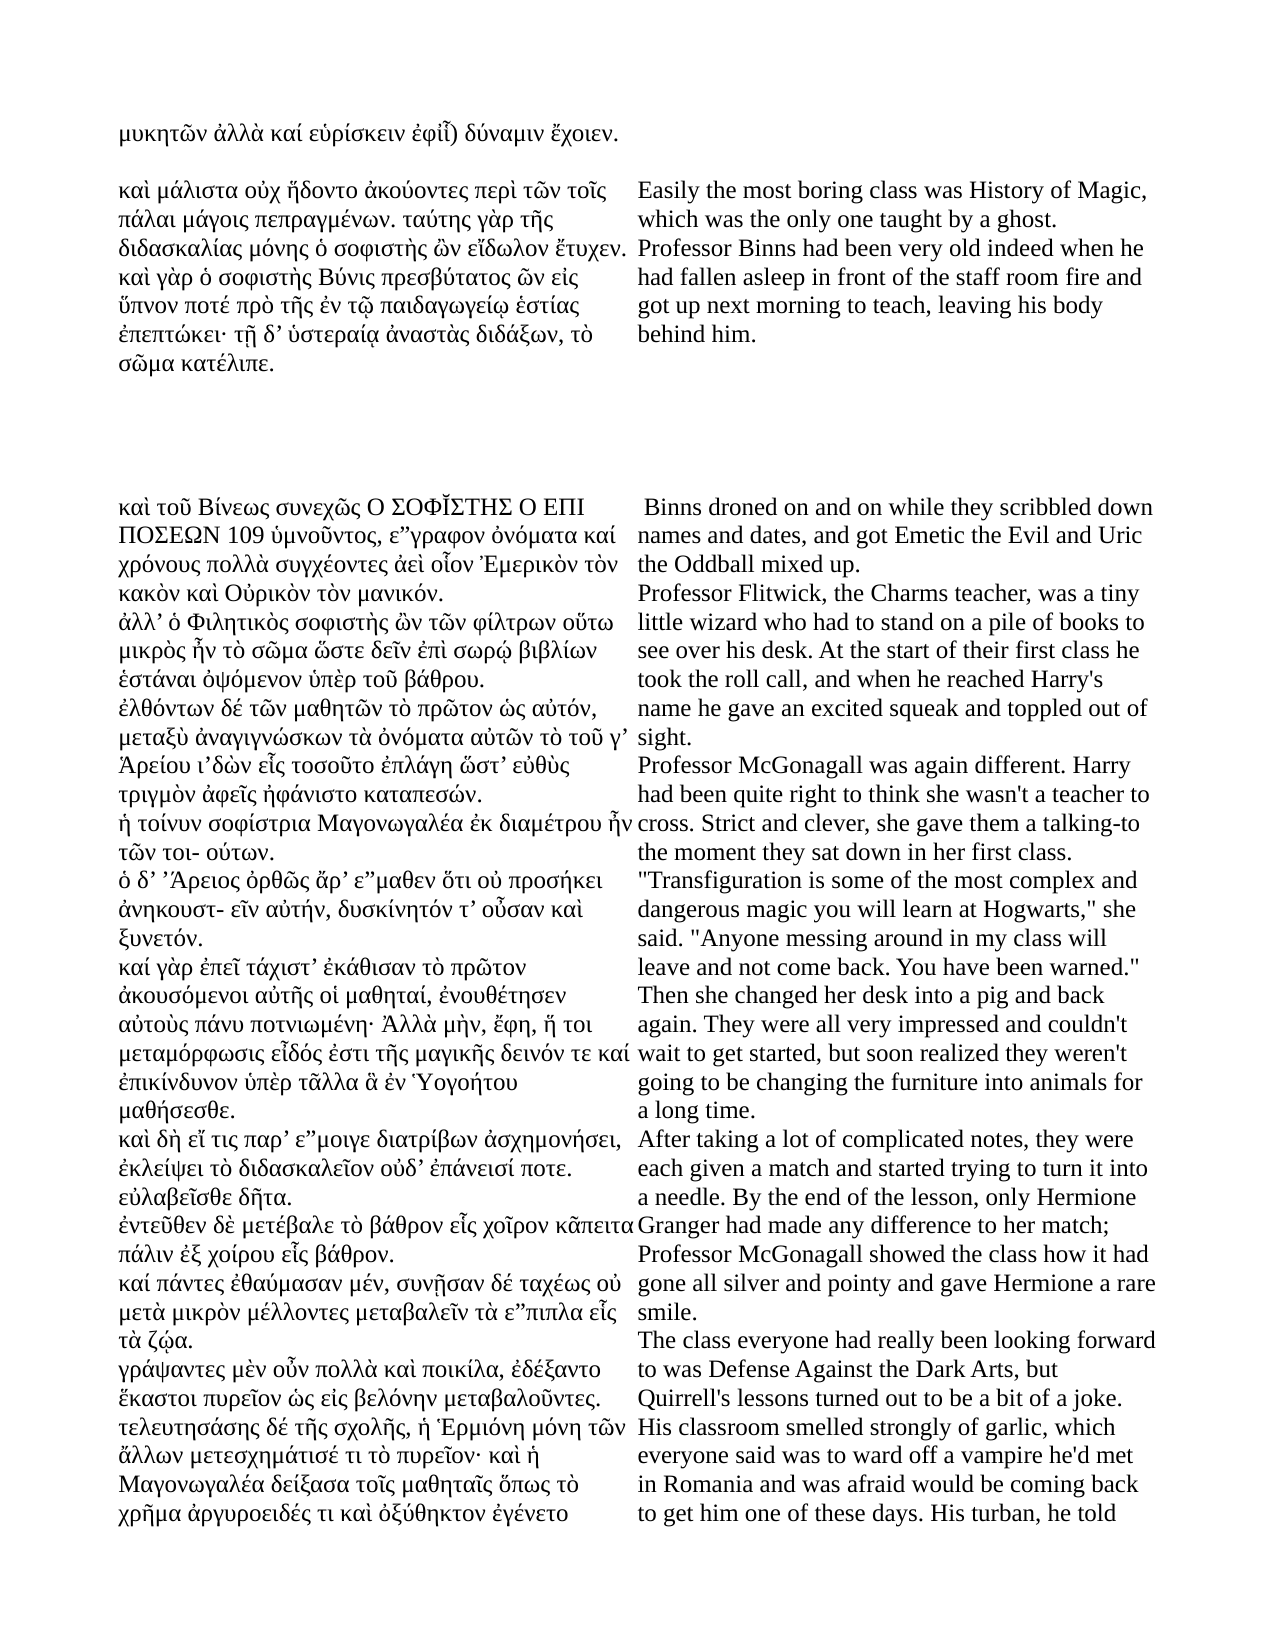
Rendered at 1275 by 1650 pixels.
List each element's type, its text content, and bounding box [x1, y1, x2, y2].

table_cell [637, 434, 1157, 463]
table_cell [637, 118, 1157, 176]
table_cell καὶ τοῦ Βίνεως συνεχῶς Ο ΣΟΦῘΣΤΗΣ Ο ΕΠΙ ΠΟΣΕΩΝ 109 ὑμνοῦντος, ε”γραφον ὀνόματα καί χρόνους πολλὰ συγχέοντες ἀεὶ οἷον Ἐμερικὸν τὸν κακὸν καὶ Οὐρικὸν τὸν μανικόν. ἀλλ’ ὁ Φιλητικὸς σοφιστὴς ὢν τῶν φίλτρων οὕτω μικρὸς ἦν τὸ σῶμα ὥστε δεῖν ἐπὶ σωρῴ βιβλίων ἑστάναι ὀψόμενον ὑπὲρ τοῦ βάθρου. ἐλθόντων δέ τῶν μαθητῶν τὸ πρῶτον ὡς αὐτόν, μεταξὺ ἀναγιγνώσκων τὰ ὀνόματα αὐτῶν τὸ τοῦ γ’ Ἁρείου ι’δὼν εἷς τοσοῦτο ἐπλάγη ὥστ’ εὐθὺς τριγμὸν ἀφεῖς ἠφάνιστο καταπεσών. ἡ τοίνυν σοφίστρια Μαγονωγαλέα ἐκ διαμέτρου ἦν τῶν τοι- ούτων. ὁ δ’ ’Άρειος ὀρθῶς ἄρ’ ε”μαθεν ὅτι οὐ προσήκει ἀνηκουστ- εῖν αὐτήν, δυσκίνητόν τ’ οὖσαν καὶ ξυνετόν. καί γὰρ ἐπεῖ τάχιστ’ ἐκάθισαν τὸ πρῶτον ἀκουσόμενοι αὐτῆς οἱ μαθηταί, ἐνουθέτησεν αὐτοὺς πάνυ ποτνιωμένη· Ἀλλὰ μὴν, ἔφη, ἥ τοι μεταμόρφωσις εἶδός ἐστι τῆς μαγικῆς δεινόν τε καί ἐπικίνδυνον ὑπὲρ τᾶλλα ἃ ἐν Ὑογοήτου μαθήσεσθε. καὶ δὴ εἴ τις παρ’ ε”μοιγε διατρίβων ἀσχημονήσει, ἐκλείψει τὸ διδασκαλεῖον οὐδ’ ἐπάνεισί ποτε. εὐλαβεῖσθε δῆτα. ἐντεῦθεν δὲ μετέβαλε τὸ βάθρον εἷς χοῖρον κᾶπειτα πάλιν ἐξ χοίρου εἷς βάθρον. καί πάντες ἐθαύμασαν μέν, συνῇσαν δέ ταχέως οὐ μετὰ μικρὸν μέλλοντες μεταβαλεῖν τὰ ε”πιπλα εἷς τὰ ζῴα. γράψαντες μὲν οὖν πολλὰ καὶ ποικίλα, ἐδέξαντο ἕκαστοι πυρεῖον ὡς εἰς βελόνην μεταβαλοῦντες. τελευτησάσης δέ τῆς σχολῆς, ἡ Ἑρμιόνη μόνη τῶν ἄλλων μετεσχημάτισέ τι τὸ πυρεῖον· καὶ ἡ Μαγονωγαλέα δείξασα τοῖς μαθηταῖς ὅπως τὸ χρῆμα ἀργυροειδές τι καὶ ὀξύθηκτον ἐγένετο [118, 463, 637, 1527]
table_cell καὶ μάλιστα οὐχ ἥδοντο ἀκούοντες περὶ τῶν τοῖς πάλαι μάγοις πεπραγμένων. ταύτης γὰρ τῆς διδασκαλίας μόνης ὁ σοφιστὴς ὢν εἴδωλον ἔτυχεν. καὶ γὰρ ὁ σοφιστὴς Βύνις πρεσβύτατος ῶν εἰς ὕπνον ποτέ πρὸ τῆς ἐν τῷ παιδαγωγείῳ ἑστίας ἐπεπτώκει· τῇ δ’ ὑστεραίᾳ ἀναστὰς διδάξων, τὸ σῶμα κατέλιπε. [118, 176, 637, 406]
table_cell Easily the most boring class was History of Magic, which was the only one taught by a ghost. Professor Binns had been very old indeed when he had fallen asleep in front of the staff room fire and got up next morning to teach, leaving his body behind him. [637, 176, 1157, 406]
table_cell [118, 406, 637, 434]
table_cell [637, 406, 1157, 434]
table_cell μυκητῶν ἀλλὰ καί εὑρίσκειν ἐφἰἷ) δύναμιν ἔχοιεν. [118, 118, 637, 176]
table_cell Binns droned on and on while they scribbled down names and dates, and got Emetic the Evil and Uric the Oddball mixed up. Professor Flitwick, the Charms teacher, was a tiny little wizard who had to stand on a pile of books to see over his desk. At the start of their first class he took the roll call, and when he reached Harry's name he gave an excited squeak and toppled out of sight. Professor McGonagall was again different. Harry had been quite right to think she wasn't a teacher to cross. Strict and clever, she gave them a talking-to the moment they sat down in her first class. "Transfiguration is some of the most complex and dangerous magic you will learn at Hogwarts," she said. "Anyone messing around in my class will leave and not come back. You have been warned." Then she changed her desk into a pig and back again. They were all very impressed and couldn't wait to get started, but soon realized they weren't going to be changing the furniture into animals for a long time. After taking a lot of complicated notes, they were each given a match and started trying to turn it into a needle. By the end of the lesson, only Hermione Granger had made any difference to her match; Professor McGonagall showed the class how it had gone all silver and pointy and gave Hermione a rare smile. The class everyone had really been looking forward to was Defense Against the Dark Arts, but Quirrell's lessons turned out to be a bit of a joke. His classroom smelled strongly of garlic, which everyone said was to ward off a vampire he'd met in Romania and was afraid would be coming back to get him one of these days. His turban, he told [637, 463, 1157, 1527]
table_cell [118, 434, 637, 463]
